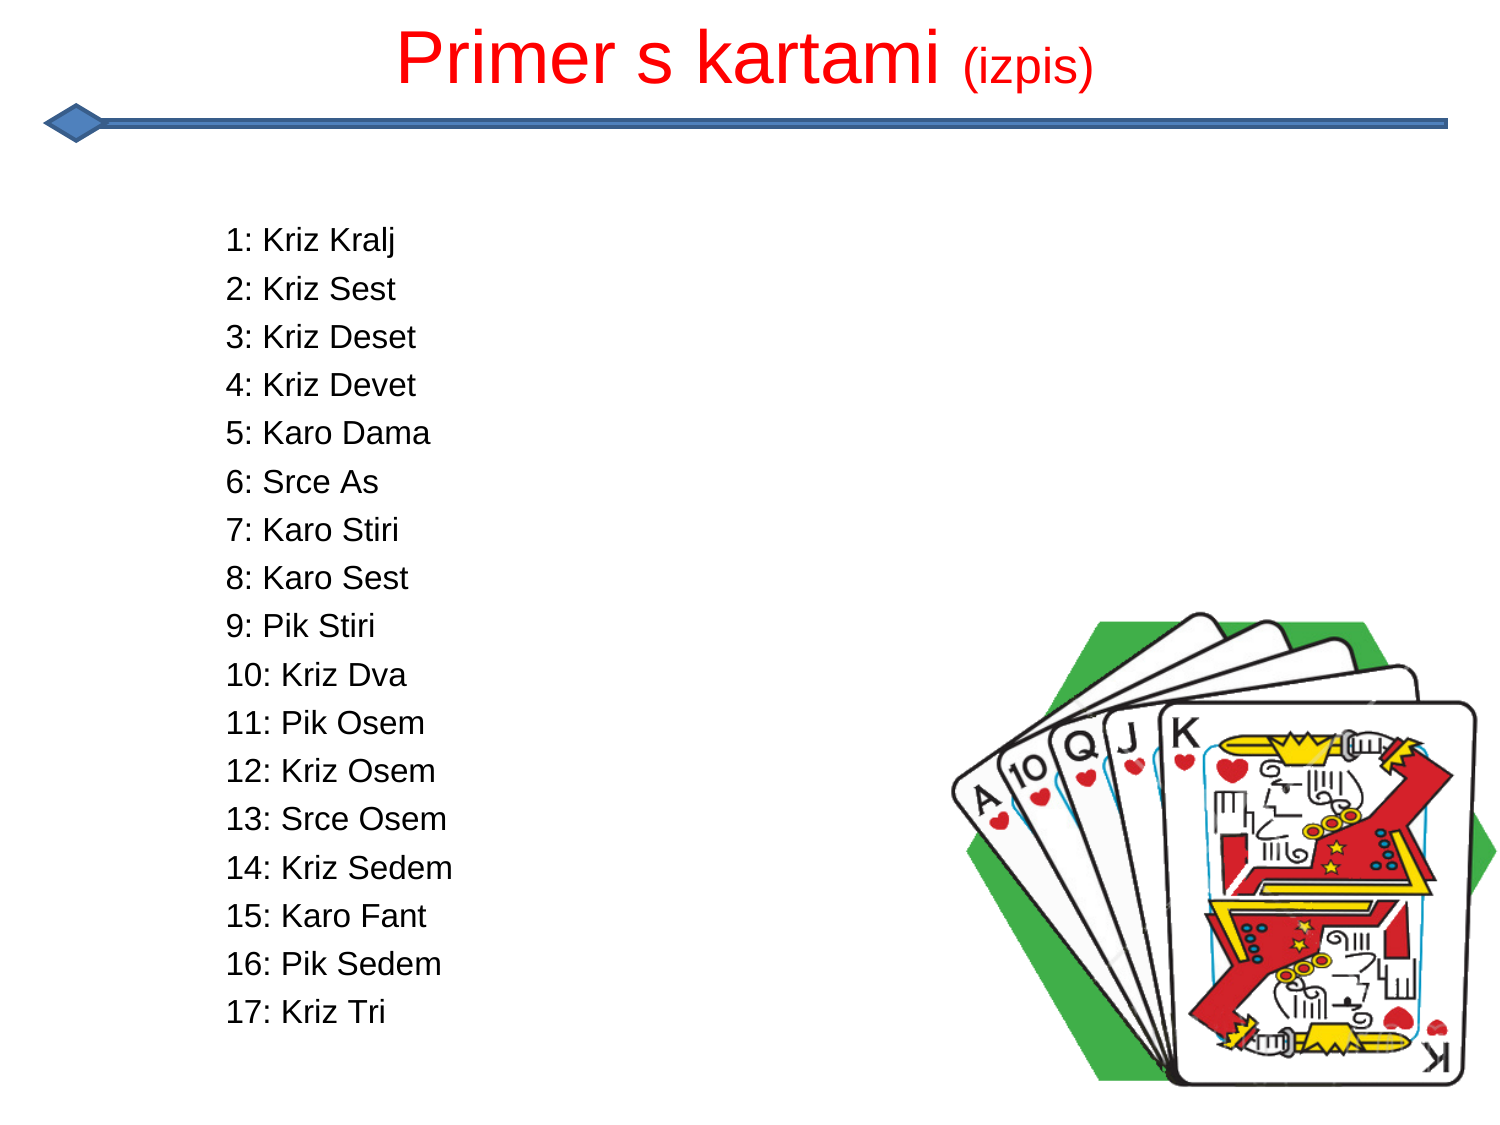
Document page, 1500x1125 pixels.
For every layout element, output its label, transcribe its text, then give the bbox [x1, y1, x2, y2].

text_box 1: Kriz Kralj 2: Kriz Sest 3: Kriz Deset 4: Kriz Devet 5: Karo Dama 6: Srce As 7: Karo Stiri 8: Karo Sest 9: Pik Stiri 10: Kriz Dva 11: Pik Osem 12: Kriz Osem 13: Srce Osem 14: Kriz Sedem 15: Karo Fant 16: Pik Sedem 17: Kriz Tri [210, 210, 1349, 1055]
title Primer s kartami (izpis) [70, 0, 1421, 108]
picture [949, 574, 1500, 1125]
